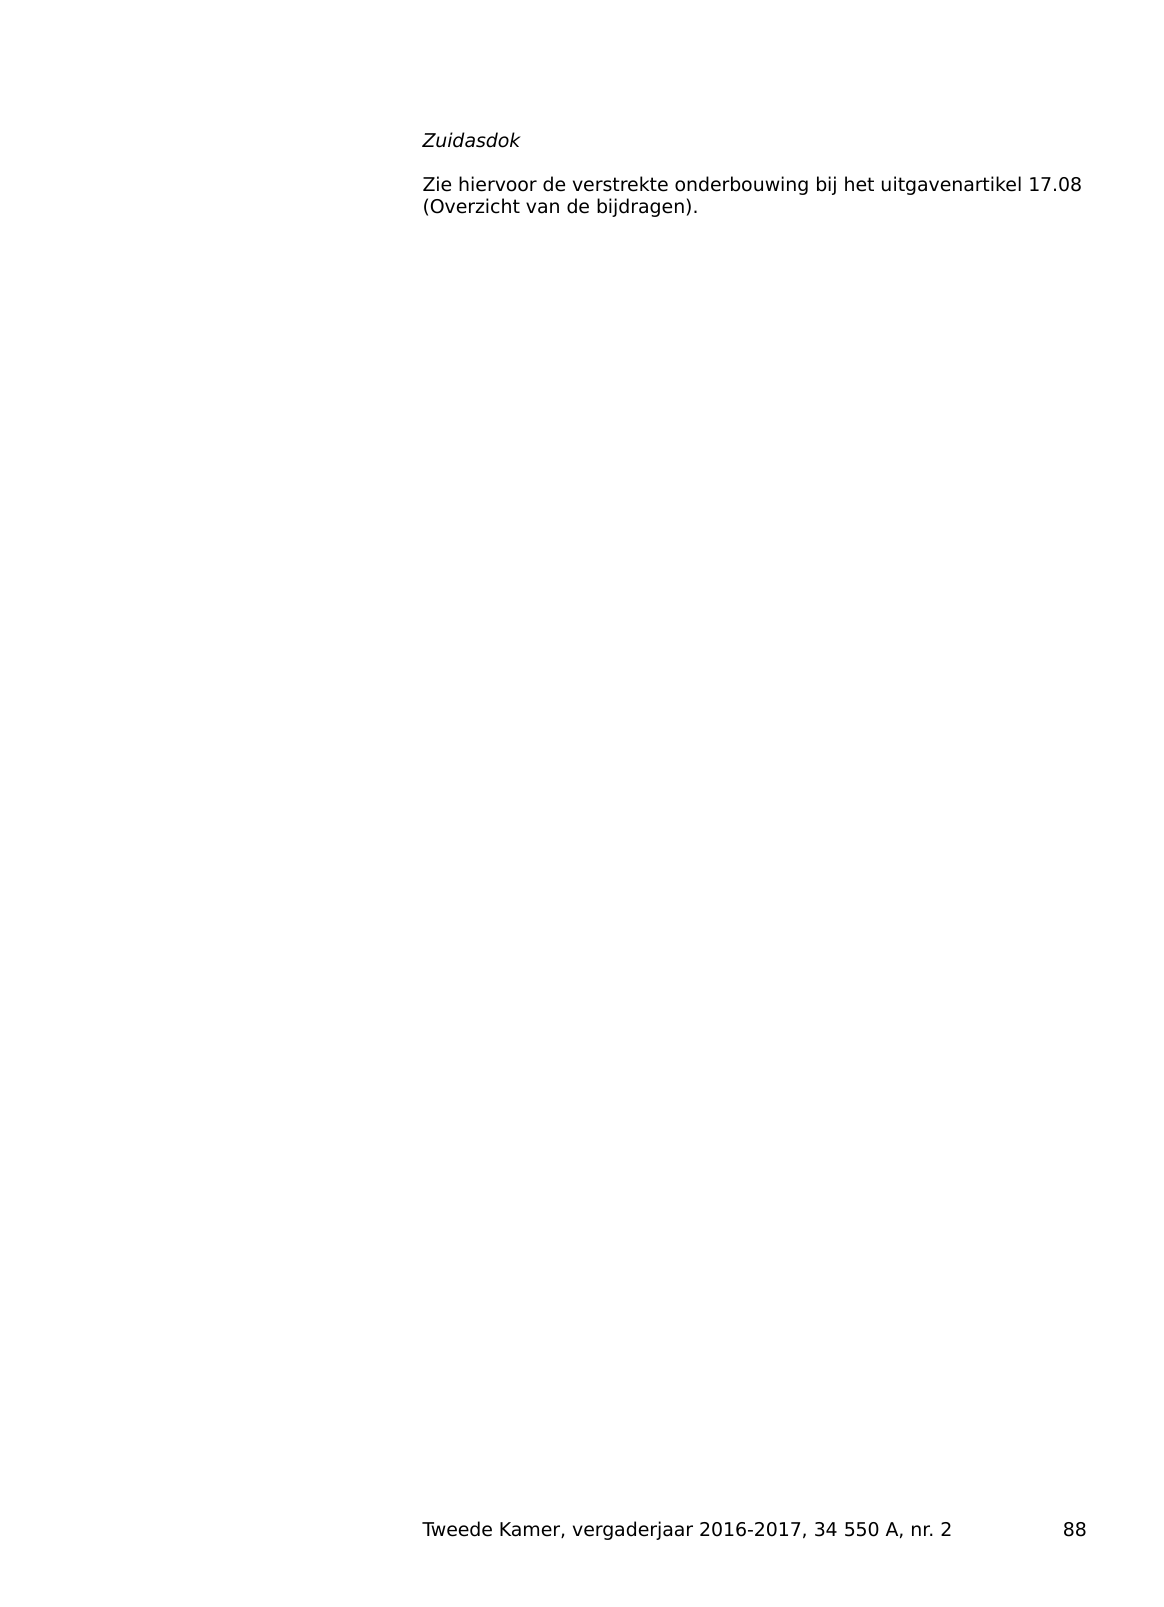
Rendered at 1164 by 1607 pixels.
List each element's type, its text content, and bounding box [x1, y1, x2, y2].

subtitle Zuidasdok [422, 130, 1087, 152]
text Zie hiervoor de verstrekte onderbouwing bij het uitgavenartikel 17.08 (Overzicht van de bijdragen). [422, 174, 1087, 218]
